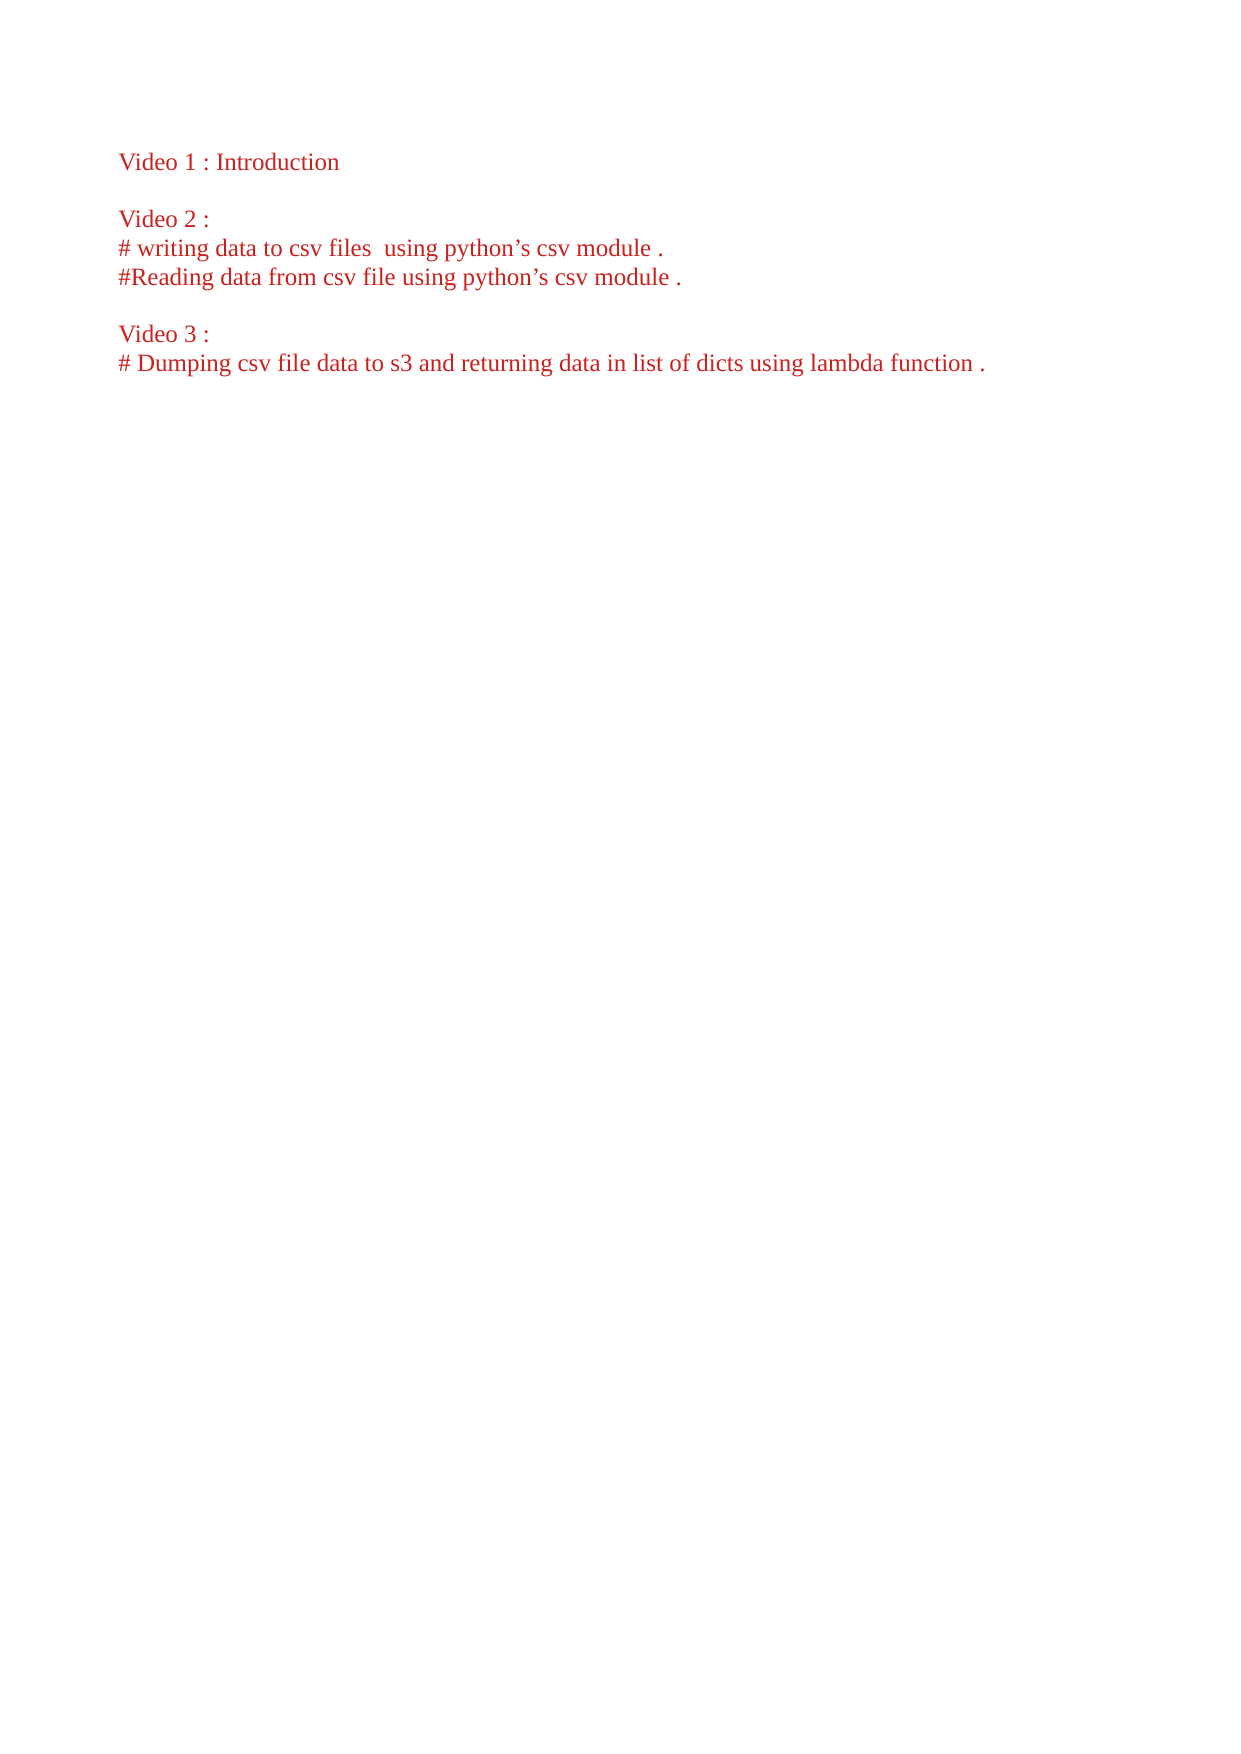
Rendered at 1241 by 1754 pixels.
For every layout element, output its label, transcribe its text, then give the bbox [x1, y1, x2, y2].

text Video 3 : [118, 319, 1122, 348]
text # writing data to csv files using python’s csv module . [118, 233, 1122, 262]
text Video 1 : Introduction [118, 147, 1122, 176]
text Video 2 : [118, 204, 1122, 233]
text #Reading data from csv file using python’s csv module . [118, 262, 1122, 291]
text # Dumping csv file data to s3 and returning data in list of dicts using lambda function . [118, 348, 1122, 377]
